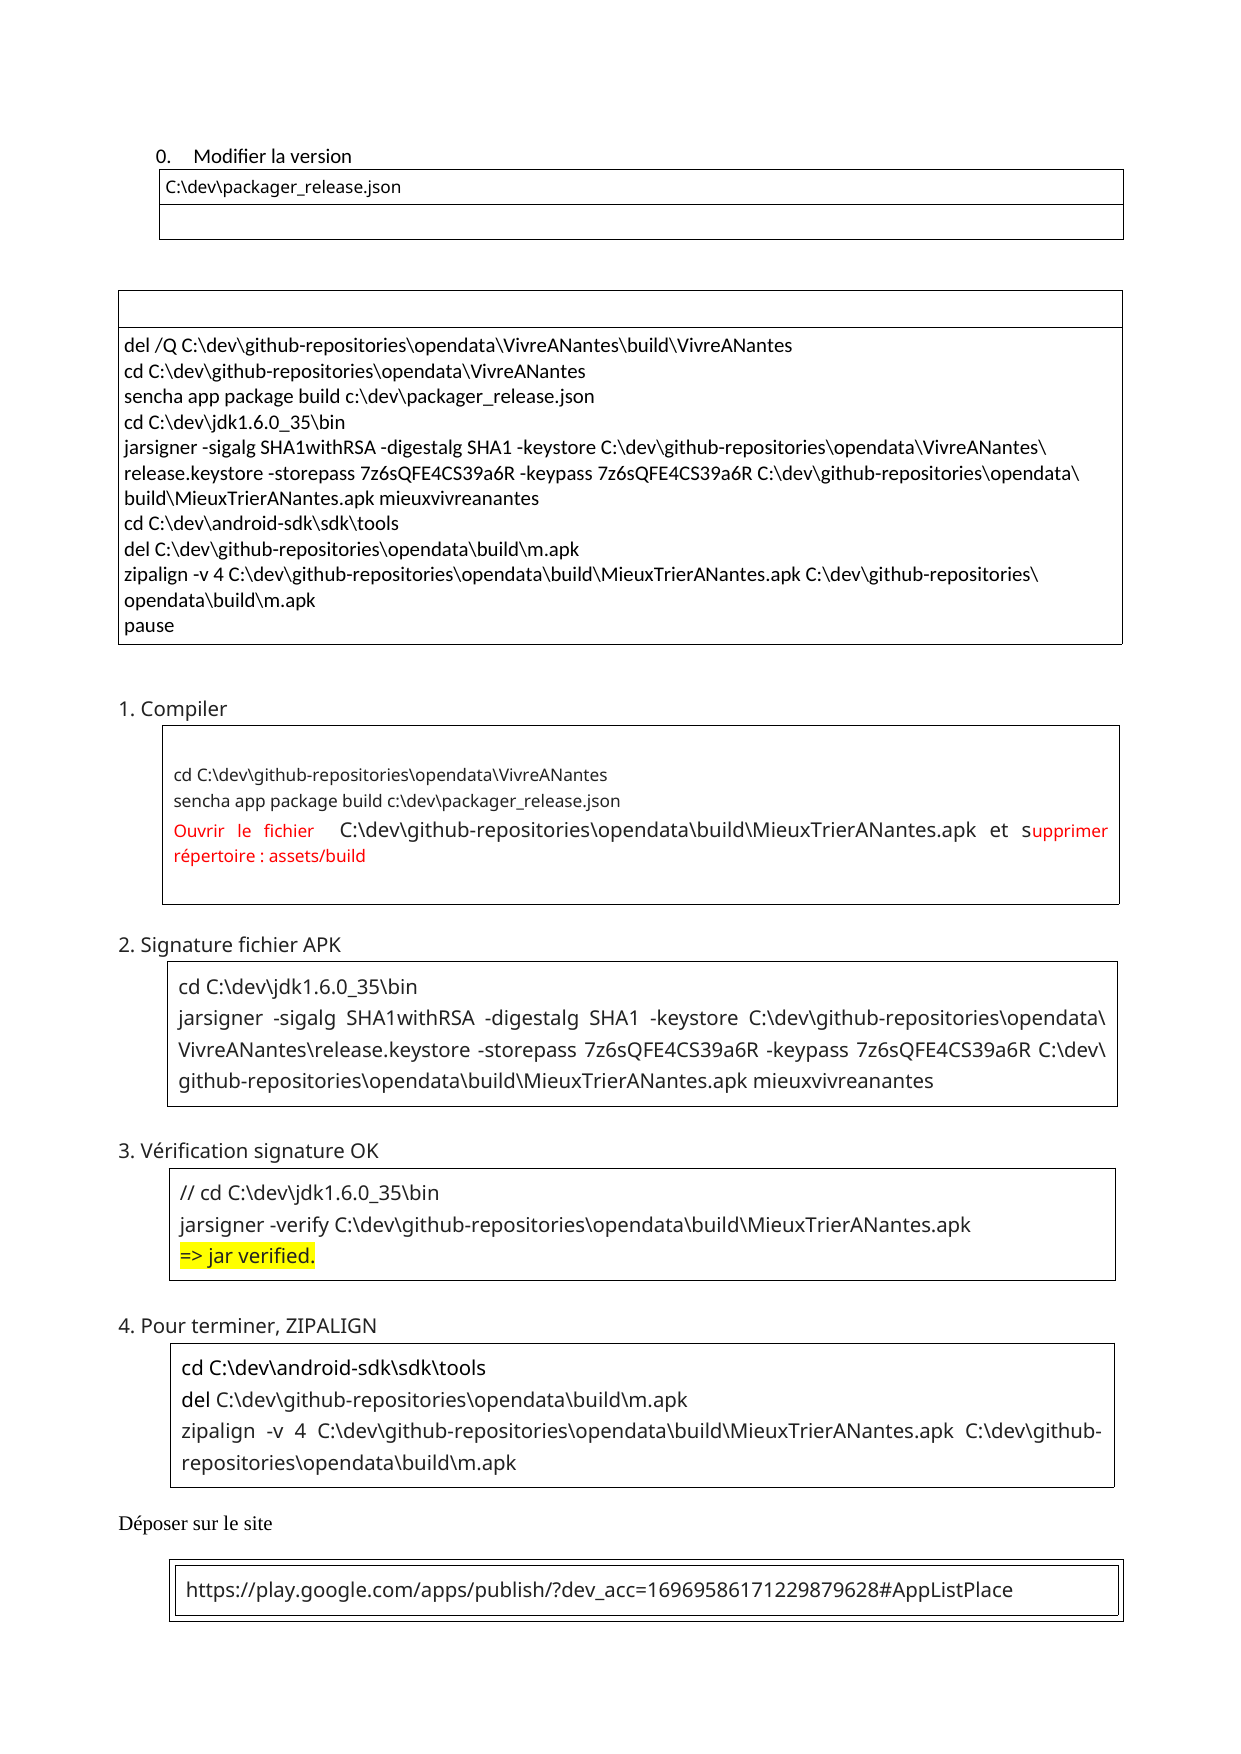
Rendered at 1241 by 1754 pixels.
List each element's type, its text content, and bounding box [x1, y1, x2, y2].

text 4. Pour terminer, ZIPALIGN [118, 1312, 1122, 1340]
table_header [119, 291, 1122, 327]
table_header https://play.google.com/apps/publish/?dev_acc=16969586171229879628#AppListPlace [170, 1560, 1123, 1621]
text 2. Signature fichier APK [118, 931, 1122, 958]
text 3. Vérification signature OK [118, 1137, 1122, 1165]
text 1. Compiler [118, 694, 1122, 722]
table_header C:\dev\packager_release.json [160, 170, 1123, 204]
text Déposer sur le site [118, 1511, 1122, 1535]
table_header cd C:\dev\github-repositories\opendata\VivreANantes sencha app package build c:\dev\packager_release.json Ouvrir le fichier C:\dev\github-repositories\opendata\build\MieuxTrierANantes.apk et supprimer répertoire : assets/build [159, 722, 1122, 907]
table_cell del /Q C:\dev\github-repositories\opendata\VivreANantes\build\VivreANantes cd C:\dev\github-repositories\opendata\VivreANantes sencha app package build c:\dev\packager_release.json cd C:\dev\jdk1.6.0_35\bin jarsigner -sigalg SHA1withRSA -digestalg SHA1 -keystore C:\dev\github-repositories\opendata\VivreANantes\release.keystore -storepass 7z6sQFE4CS39a6R -keypass 7z6sQFE4CS39a6R C:\dev\github-repositories\opendata\build\MieuxTrierANantes.apk mieuxvivreanantes cd C:\dev\android-sdk\sdk\tools del C:\dev\github-repositories\opendata\build\m.apk zipalign -v 4 C:\dev\github-repositories\opendata\build\MieuxTrierANantes.apk C:\dev\github-repositories\opendata\build\m.apk pause [119, 328, 1122, 643]
table_header // cd C:\dev\jdk1.6.0_35\bin jarsigner -verify C:\dev\github-repositories\opendata\build\MieuxTrierANantes.apk => jar verified. [166, 1165, 1118, 1283]
list Modifier la version [156, 143, 1122, 169]
table_header cd C:\dev\android-sdk\sdk\tools del C:\dev\github-repositories\opendata\build\m.apk zipalign -v 4 C:\dev\github-repositories\opendata\build\MieuxTrierANantes.apk C:\dev\github-repositories\opendata\build\m.apk [167, 1340, 1117, 1490]
table_cell [160, 205, 1123, 239]
table_header cd C:\dev\jdk1.6.0_35\bin jarsigner -sigalg SHA1withRSA -digestalg SHA1 -keystore C:\dev\github-repositories\opendata\VivreANantes\release.keystore -storepass 7z6sQFE4CS39a6R -keypass 7z6sQFE4CS39a6R C:\dev\github-repositories\opendata\build\MieuxTrierANantes.apk mieuxvivreanantes [164, 958, 1120, 1109]
